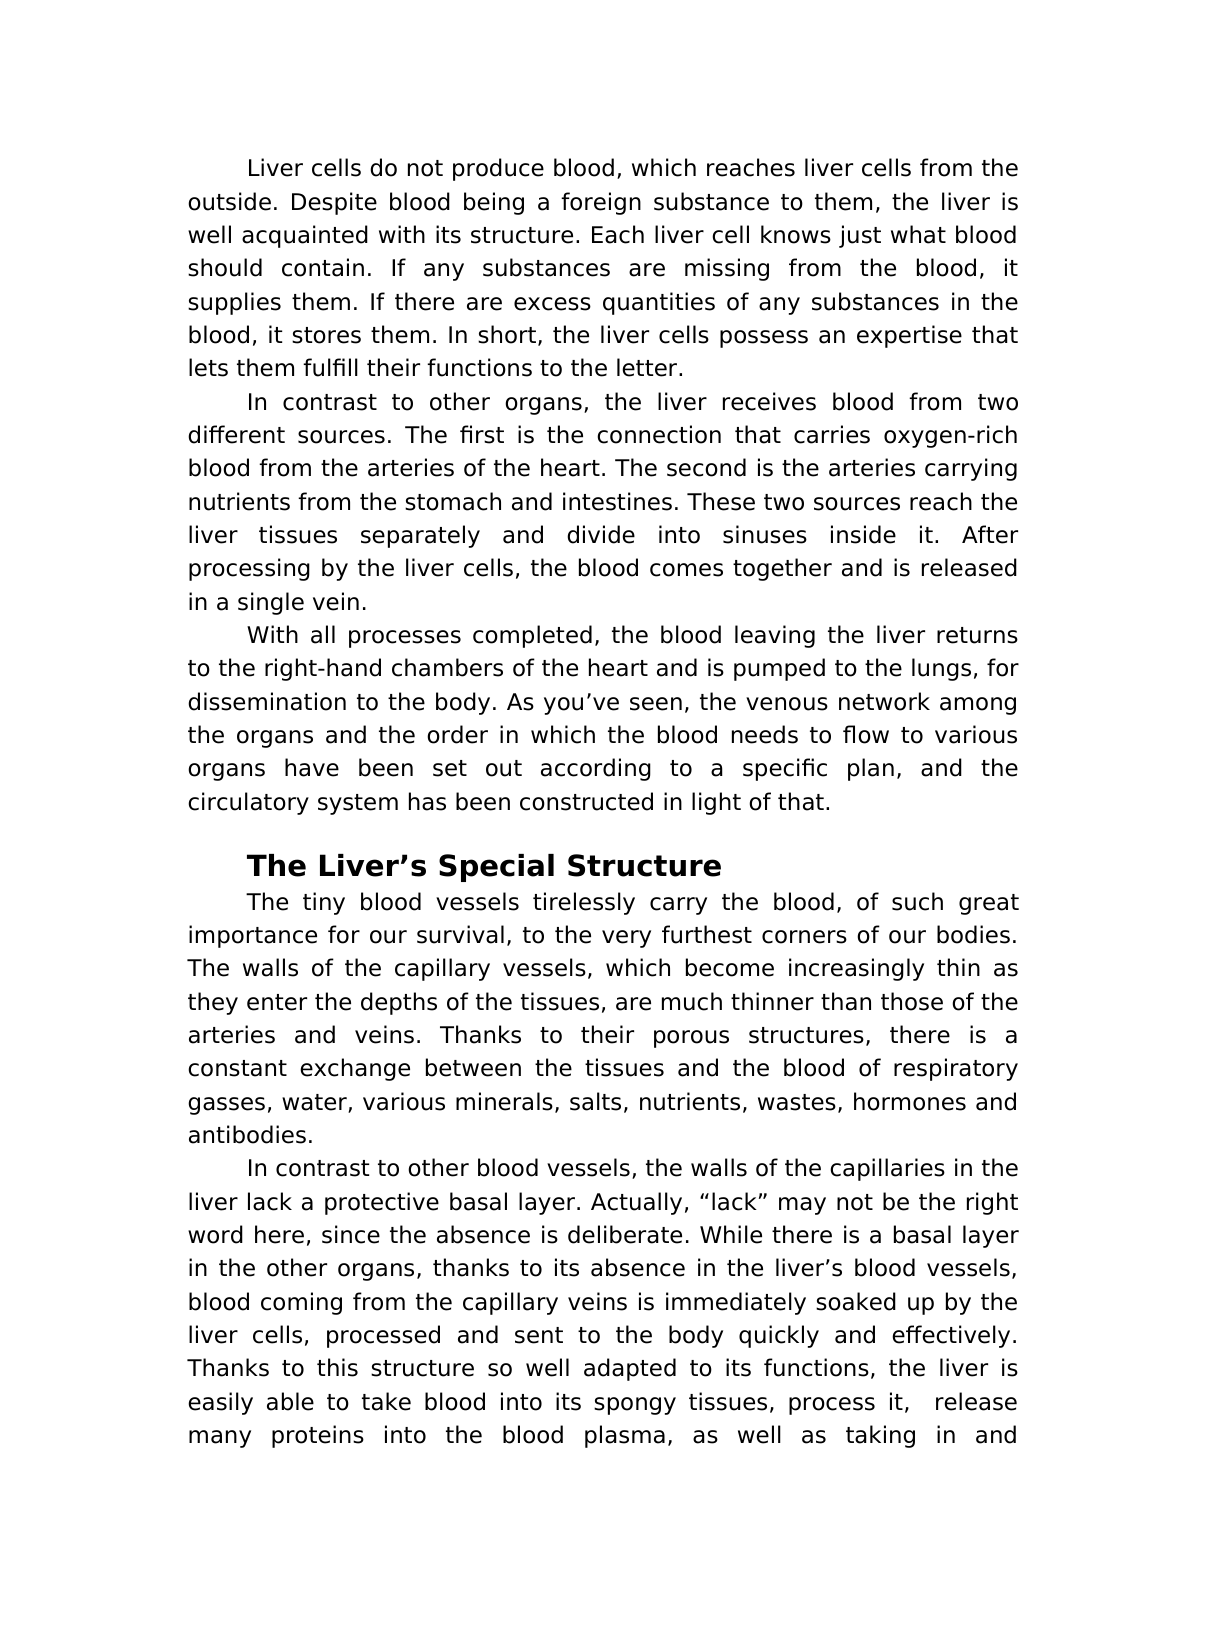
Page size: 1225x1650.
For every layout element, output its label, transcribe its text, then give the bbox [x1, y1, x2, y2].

text Liver cells do not produce blood, which reaches liver cells from the outside. Despite blood being a foreign substance to them, the liver is well acquainted with its structure. Each liver cell knows just what blood should contain. If any substances are missing from the blood, it supplies them. If there are excess quantities of any substances in the blood, it stores them. In short, the liver cells possess an expertise that lets them fulfill their functions to the letter. [187, 150, 1020, 383]
text The tiny blood vessels tirelessly carry the blood, of such great importance for our survival, to the very furthest corners of our bodies. The walls of the capillary vessels, which become increasingly thin as they enter the depths of the tissues, are much thinner than those of the arteries and veins. Thanks to their porous structures, there is a constant exchange between the tissues and the blood of respiratory gasses, water, various minerals, salts, nutrients, wastes, hormones and antibodies. [187, 883, 1020, 1150]
text With all processes completed, the blood leaving the liver returns to the right-hand chambers of the heart and is pumped to the lungs, for dissemination to the body. As you’ve seen, the venous network among the organs and the order in which the blood needs to flow to various organs have been set out according to a specific plan, and the circulatory system has been constructed in light of that. [187, 617, 1020, 817]
text In contrast to other organs, the liver receives blood from two different sources. The first is the connection that carries oxygen-rich blood from the arteries of the heart. The second is the arteries carrying nutrients from the stomach and intestines. These two sources reach the liver tissues separately and divide into sinuses inside it. After processing by the liver cells, the blood comes together and is released in a single vein. [187, 383, 1020, 617]
text The Liver’s Special Structure [187, 850, 1020, 883]
text In contrast to other blood vessels, the walls of the capillaries in the liver lack a protective basal layer. Actually, “lack” may not be the right word here, since the absence is deliberate. While there is a basal layer in the other organs, thanks to its absence in the liver’s blood vessels, blood coming from the capillary veins is immediately soaked up by the liver cells, processed and sent to the body quickly and effectively. Thanks to this structure so well adapted to its functions, the liver is easily able to take blood into its spongy tissues, process it, release many proteins into the blood plasma, as well as taking in and [187, 1150, 1020, 1450]
